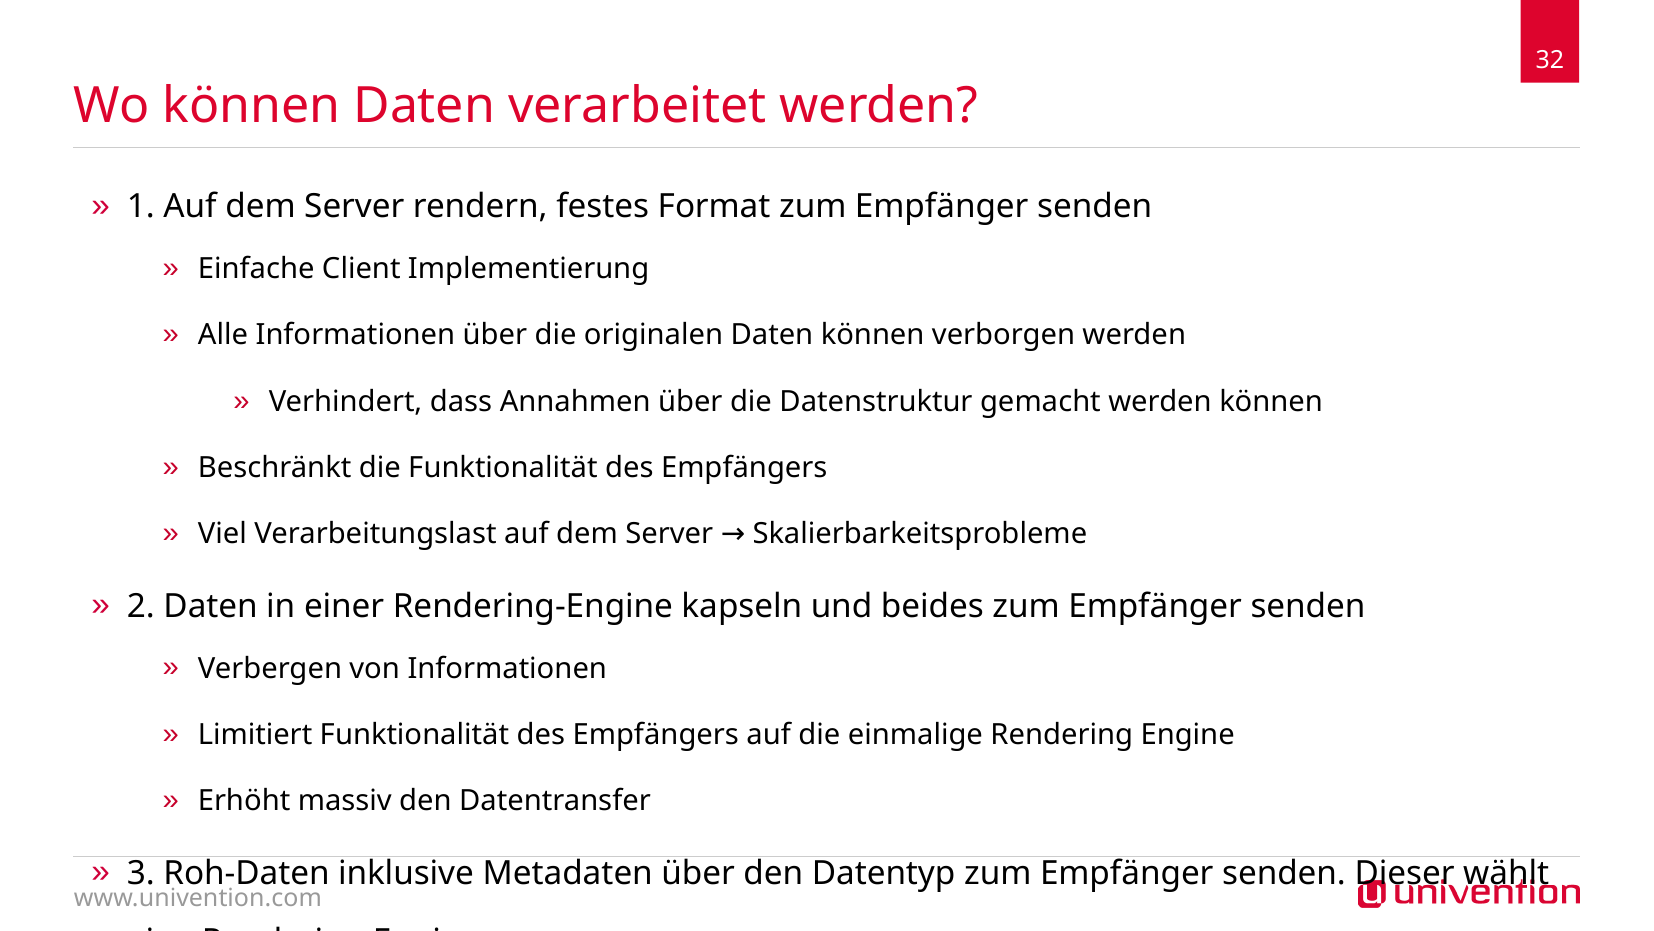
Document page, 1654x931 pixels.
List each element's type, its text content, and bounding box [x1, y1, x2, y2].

title Wo können Daten verarbeitet werden? [73, 59, 1580, 148]
list 1. Auf dem Server rendern, festes Format zum Empfänger senden Einfache Client Implementierung Alle Informationen über die originalen Daten können verborgen werden Verhindert, dass Annahmen über die Datenstruktur gemacht werden können Beschränkt die Funktionalität des Empfängers Viel Verarbeitungslast auf dem Server → Skalierbarkeitsprobleme 2. Daten in einer Rendering-Engine kapseln und beides zum Empfänger senden Verbergen von Informationen Limitiert Funktionalität des Empfängers auf die einmalige Rendering Engine Erhöht massiv den Datentransfer 3. Roh-Daten inklusive Metadaten über den Datentyp zum Empfänger senden. Dieser wählt eine Rendering Engine Einfache Server Implementierung Minimierung der übertragenen Datenmenge Kein verbergen von Informationen Sender und Empfänger müssen dieselben Datentypen verstehen [73, 159, 1580, 751]
picture [1358, 879, 1580, 908]
